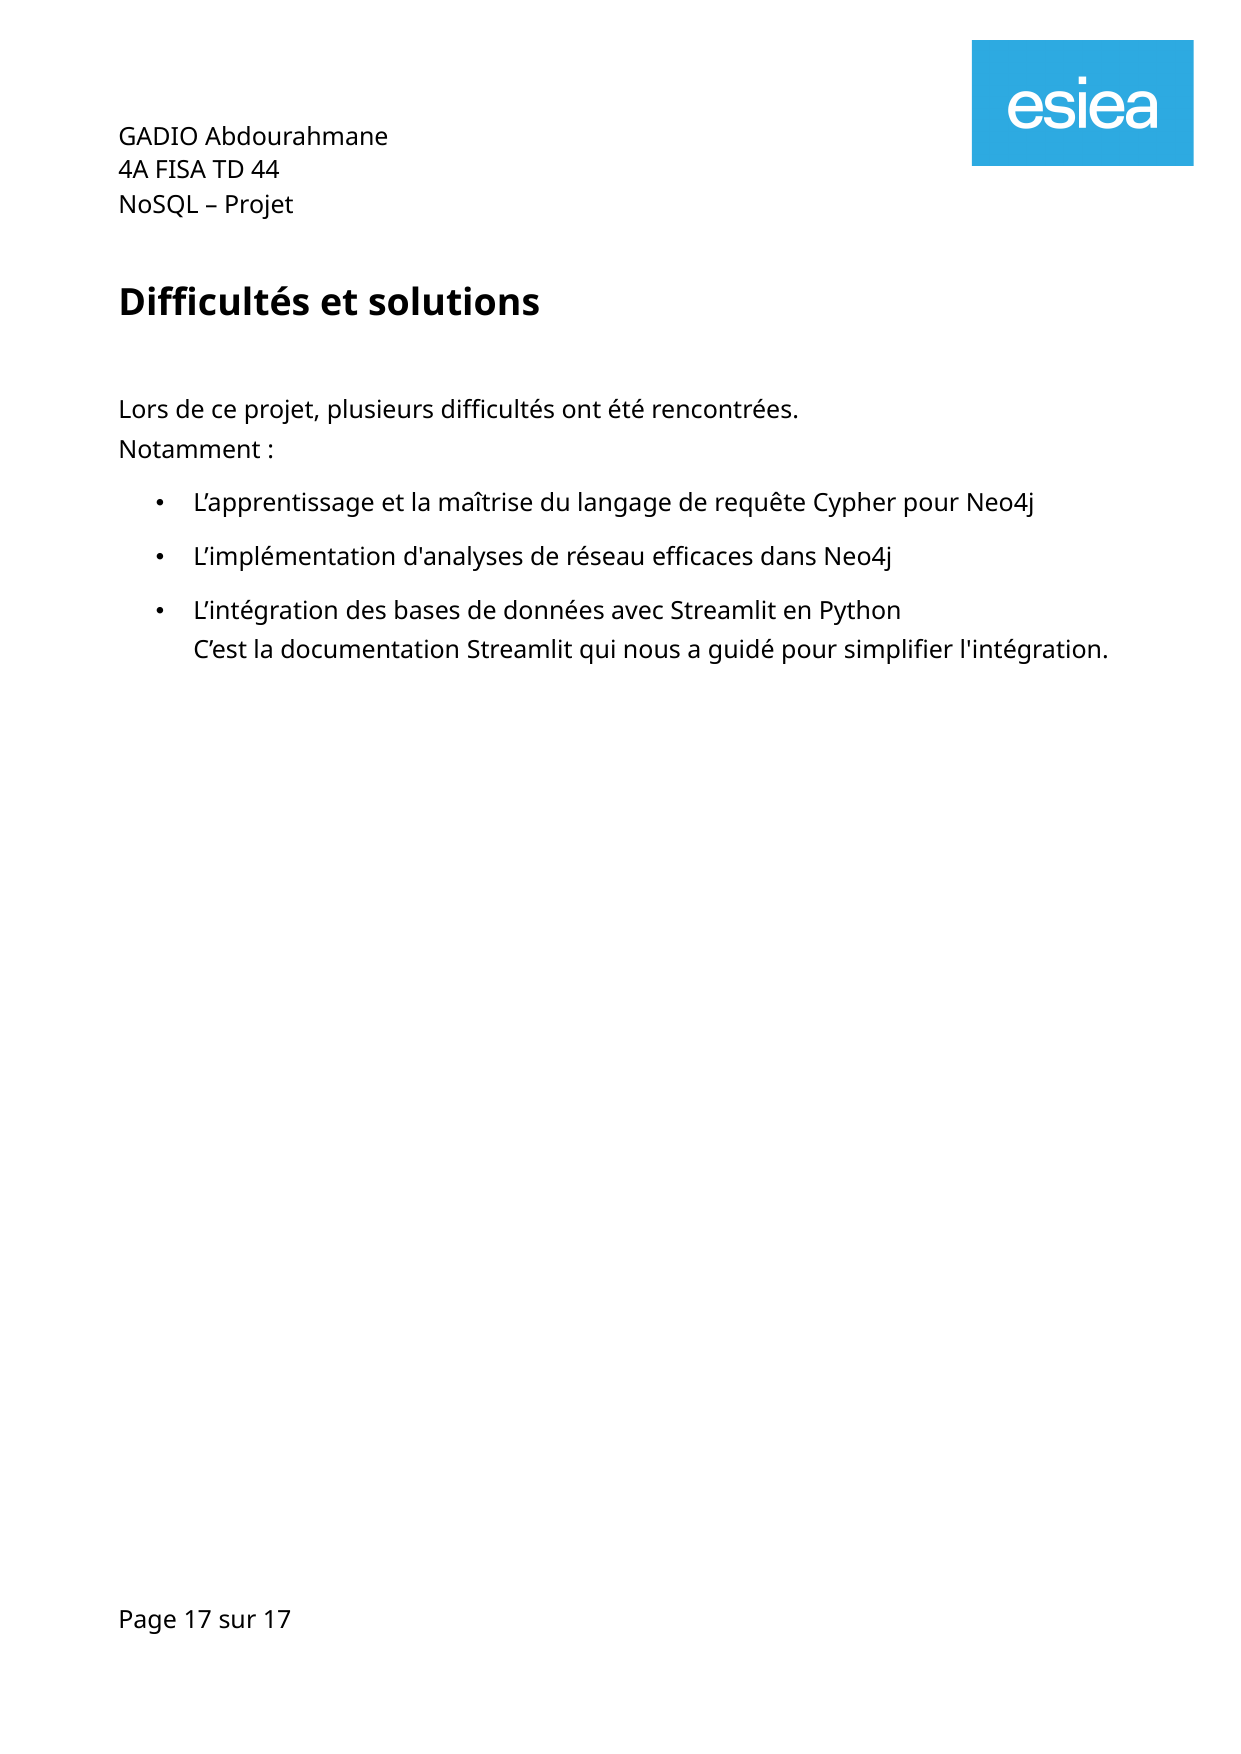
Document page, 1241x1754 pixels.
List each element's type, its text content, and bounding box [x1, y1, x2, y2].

list L’intégration des bases de données avec Streamlit en Python C’est la documentation Streamlit qui nous a guidé pour simplifier l'intégration. [156, 592, 1122, 666]
list L’apprentissage et la maîtrise du langage de requête Cypher pour Neo4j [156, 485, 1122, 519]
list L’implémentation d'analyses de réseau efficaces dans Neo4j [156, 539, 1122, 573]
subtitle Difficultés et solutions [118, 275, 1122, 326]
picture [971, 40, 1194, 166]
text Lors de ce projet, plusieurs difficultés ont été rencontrées. Notamment : [118, 392, 1122, 465]
